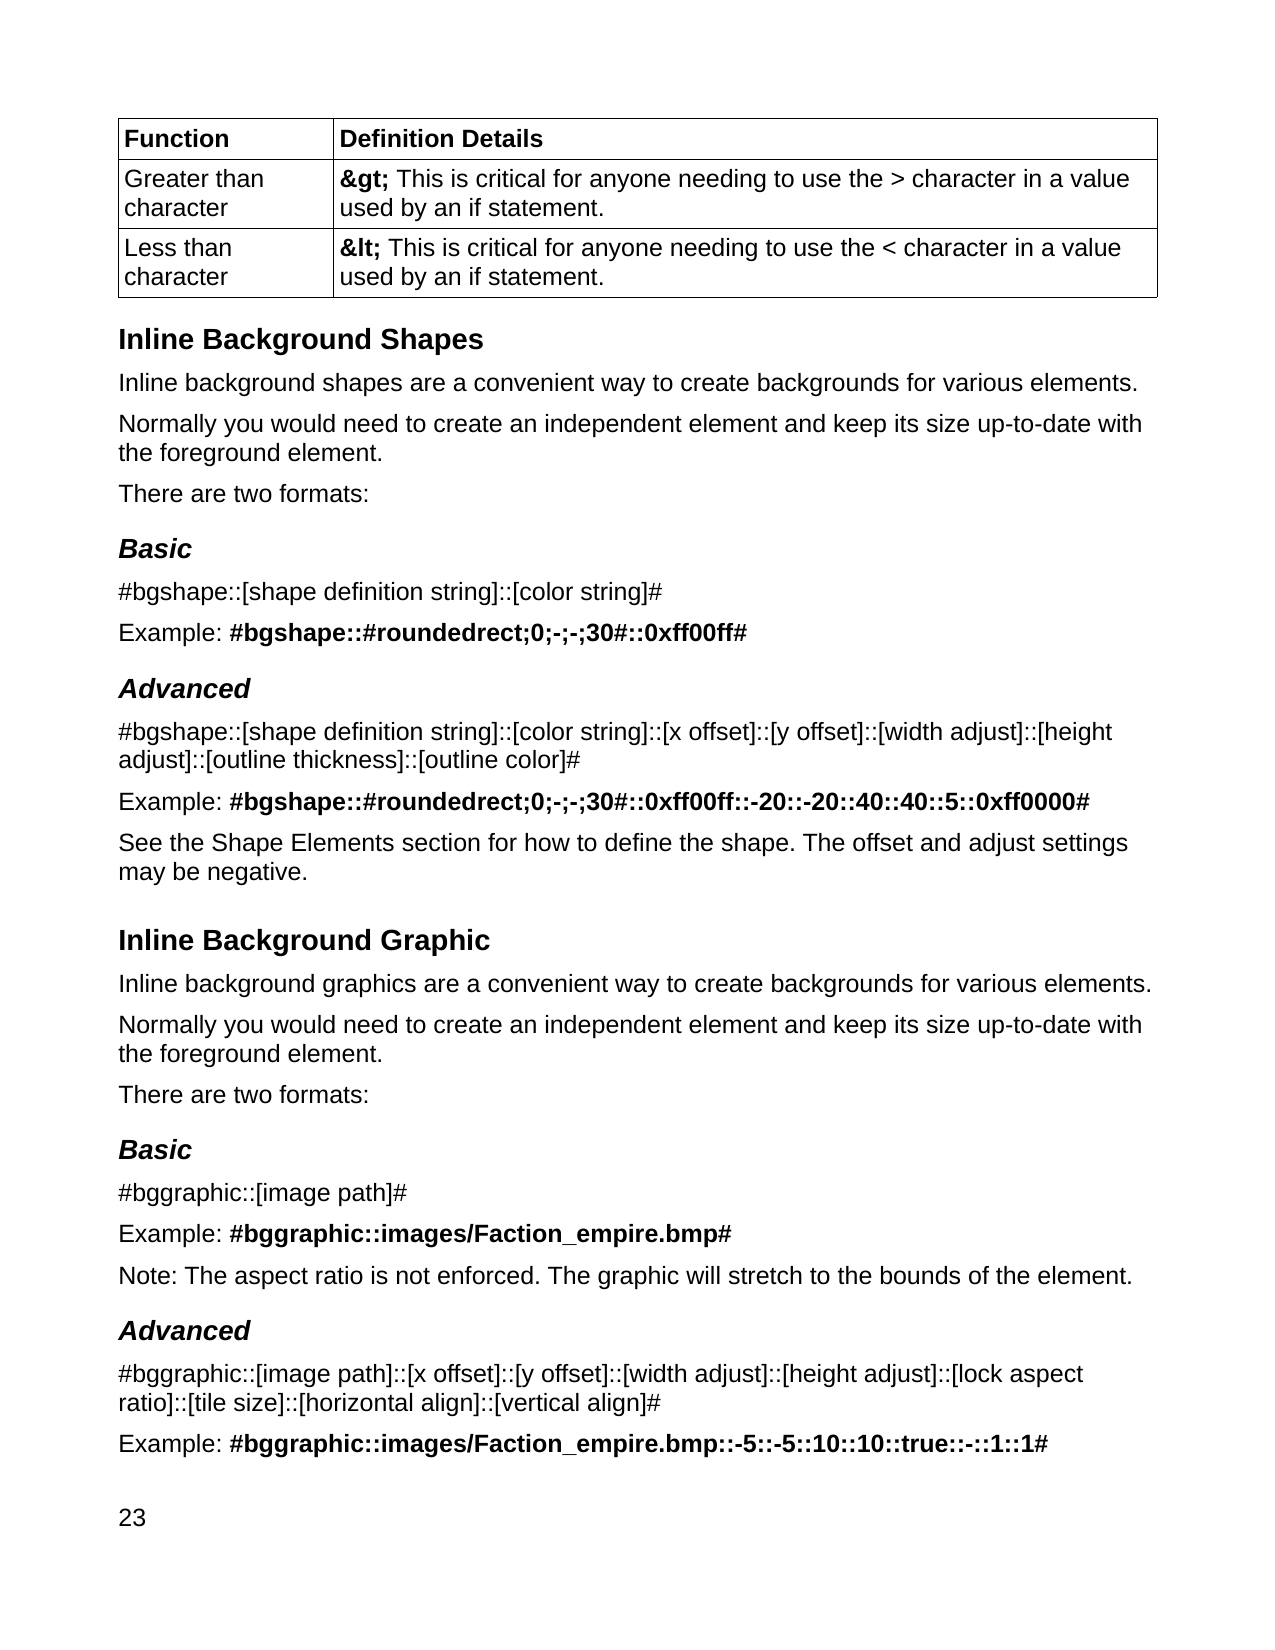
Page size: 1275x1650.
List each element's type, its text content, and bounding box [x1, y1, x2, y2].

table_cell &gt; This is critical for anyone needing to use the > character in a value used by an if statement. [334, 160, 1157, 227]
text Normally you would need to create an independent element and keep its size up-to-date with the foreground element. [118, 409, 1157, 466]
text Note: The aspect ratio is not enforced. The graphic will stretch to the bounds of the element. [118, 1261, 1157, 1289]
text There are two formats: [118, 1080, 1157, 1109]
text Example: #bgshape::#roundedrect;0;-;-;30#::0xff00ff::-20::-20::40::40::5::0xff0000# [118, 786, 1157, 815]
subtitle Advanced [118, 1314, 1157, 1346]
subtitle Inline Background Graphic [118, 923, 1157, 956]
text Example: #bggraphic::images/Faction_empire.bmp::-5::-5::10::10::true::-::1::1# [118, 1429, 1157, 1457]
text Inline background shapes are a convenient way to create backgrounds for various elements. [118, 368, 1157, 396]
table_header Definition Details [334, 119, 1157, 158]
text #bggraphic::[image path]::[x offset]::[y offset]::[width adjust]::[height adjust]::[lock aspect ratio]::[tile size]::[horizontal align]::[vertical align]# [118, 1359, 1157, 1416]
table_cell Greater than character [119, 160, 333, 227]
subtitle Basic [118, 533, 1157, 564]
text #bggraphic::[image path]# [118, 1178, 1157, 1207]
table_cell &lt; This is critical for anyone needing to use the < character in a value used by an if statement. [334, 229, 1157, 297]
text #bgshape::[shape definition string]::[color string]# [118, 577, 1157, 606]
text There are two formats: [118, 479, 1157, 508]
text Normally you would need to create an independent element and keep its size up-to-date with the foreground element. [118, 1010, 1157, 1067]
text Example: #bgshape::#roundedrect;0;-;-;30#::0xff00ff# [118, 618, 1157, 647]
subtitle Basic [118, 1134, 1157, 1166]
text #bgshape::[shape definition string]::[color string]::[x offset]::[y offset]::[width adjust]::[height adjust]::[outline thickness]::[outline color]# [118, 716, 1157, 774]
subtitle Advanced [118, 672, 1157, 704]
text Inline background graphics are a convenient way to create backgrounds for various elements. [118, 969, 1157, 997]
table_cell Less than character [119, 229, 333, 297]
text See the Shape Elements section for how to define the shape. The offset and adjust settings may be negative. [118, 828, 1157, 885]
subtitle Inline Background Shapes [118, 322, 1157, 355]
table_header Function [119, 119, 333, 158]
text Example: #bggraphic::images/Faction_empire.bmp# [118, 1219, 1157, 1248]
